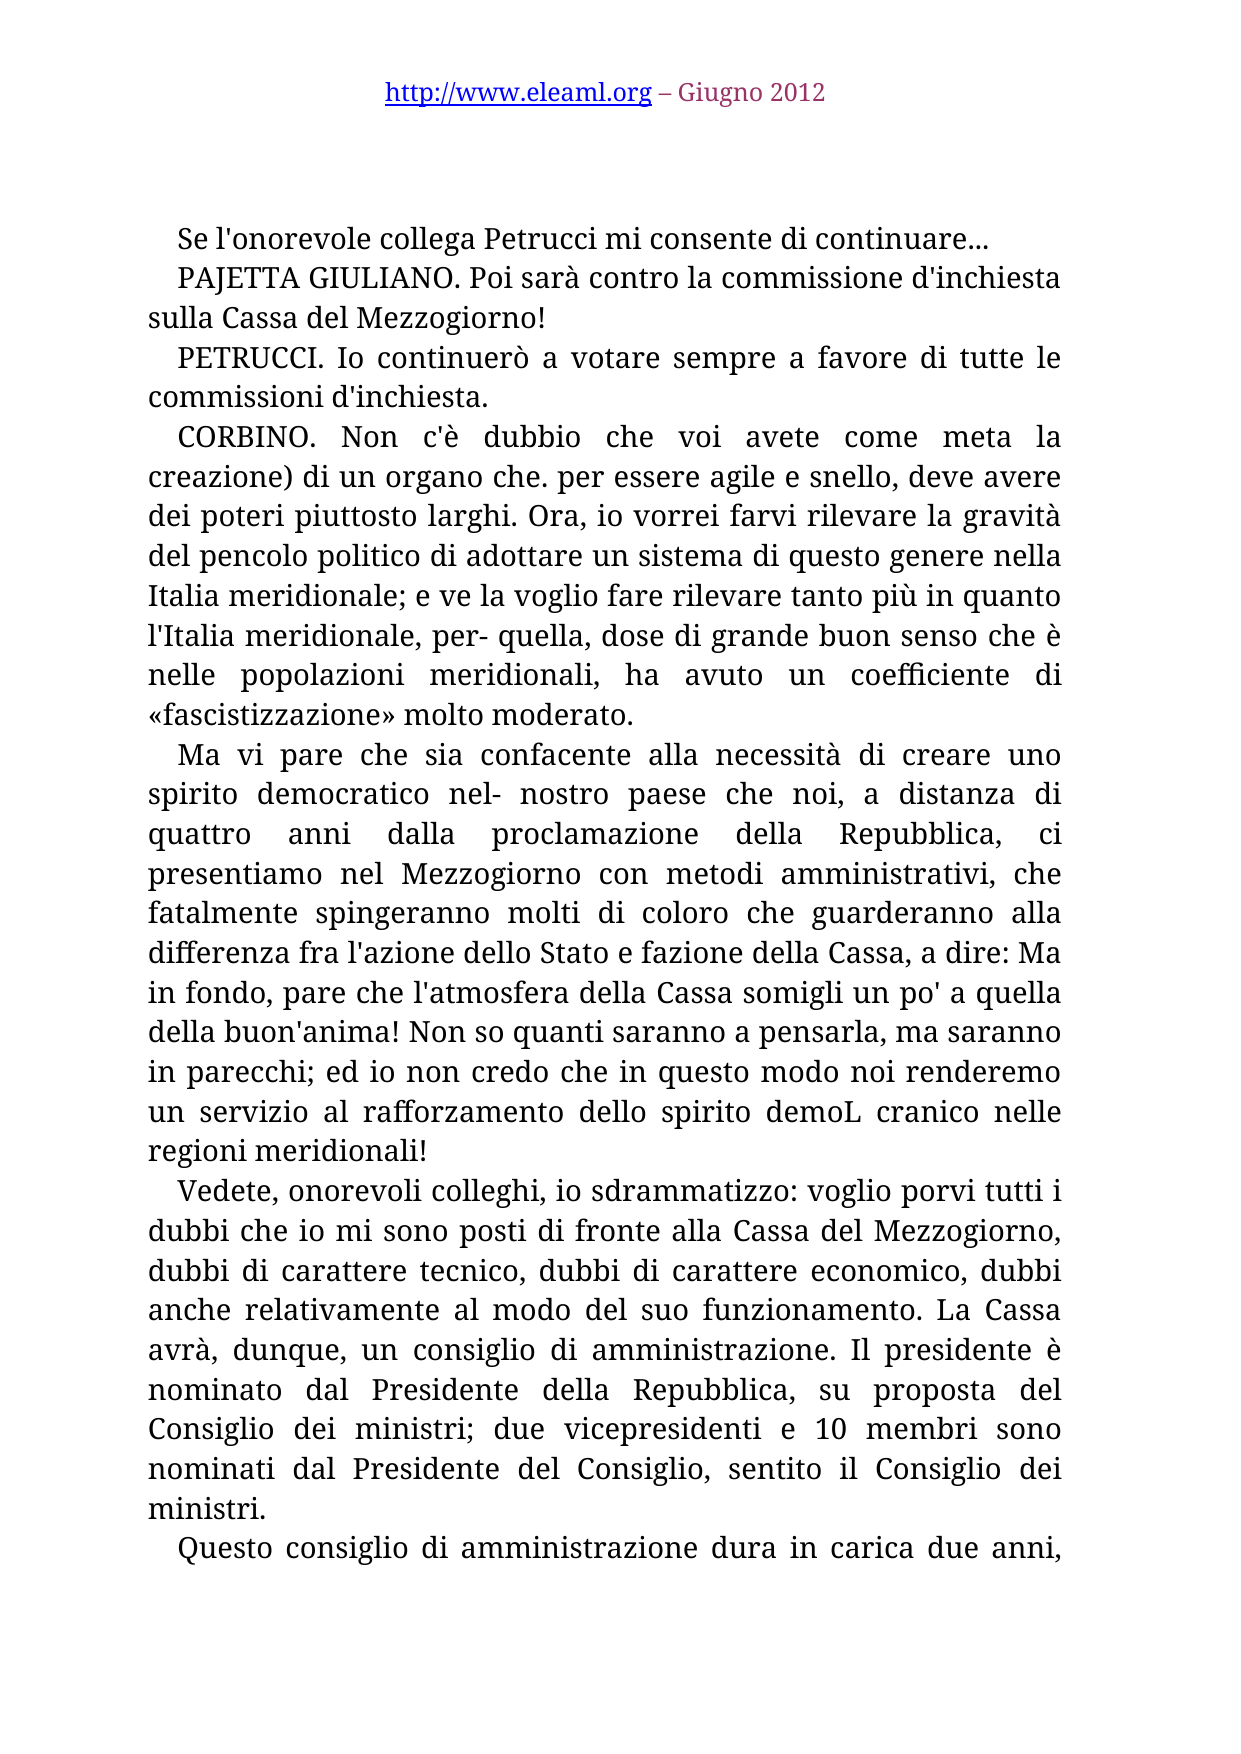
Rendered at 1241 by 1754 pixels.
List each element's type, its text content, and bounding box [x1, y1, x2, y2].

text Ma vi pare che sia confacente alla necessità di creare uno spirito democratico nel- nostro paese che noi, a distanza di quattro anni dalla proclamazione della Repubblica, ci presentiamo nel Mezzogiorno con metodi amministrativi, che fatalmente spingeranno molti di coloro che guarderanno alla differenza fra l'azione dello Stato e fazione della Cassa, a dire: Ma in fondo, pare che l'atmosfera della Cassa somigli un po' a quella della buon'anima! Non so quanti saranno a pensarla, ma saranno in parecchi; ed io non credo che in questo modo noi renderemo un servizio al rafforzamento dello spirito demoL cranico nelle regioni meridionali! [148, 734, 1063, 1170]
text PAJETTA GIULIANO. Poi sarà contro la commissione d'inchiesta sulla Cassa del Mezzogiorno! [148, 258, 1063, 337]
text PETRUCCI. Io continuerò a votare sempre a favore di tutte le commissioni d'inchiesta. [148, 337, 1063, 416]
text CORBINO. Non c'è dubbio che voi avete come meta la creazione) di un organo che. per essere agile e snello, deve avere dei poteri piuttosto larghi. Ora, io vorrei farvi rilevare la gravità del pencolo politico di adottare un sistema di questo genere nella Italia meridionale; e ve la voglio fare rilevare tanto più in quanto l'Italia meridionale, per- quella, dose di grande buon senso che è nelle popolazioni meridionali, ha avuto un coefficiente di «fascistizzazione» molto moderato. [148, 416, 1063, 734]
text Se l'onorevole collega Petrucci mi consente di continuare... [148, 218, 1063, 258]
text Questo consiglio di amministrazione dura in carica due anni, [148, 1528, 1063, 1567]
text Vedete, onorevoli colleghi, io sdrammatizzo: voglio porvi tutti i dubbi che io mi sono posti di fronte alla Cassa del Mezzogiorno, dubbi di carattere tecnico, dubbi di carattere economico, dubbi anche relativamente al modo del suo funzionamento. La Cassa avrà, dunque, un consiglio di amministrazione. Il presidente è nominato dal Presidente della Repubblica, su proposta del Consiglio dei ministri; due vicepresidenti e 10 membri sono nominati dal Presidente del Consiglio, sentito il Consiglio dei ministri. [148, 1170, 1063, 1528]
